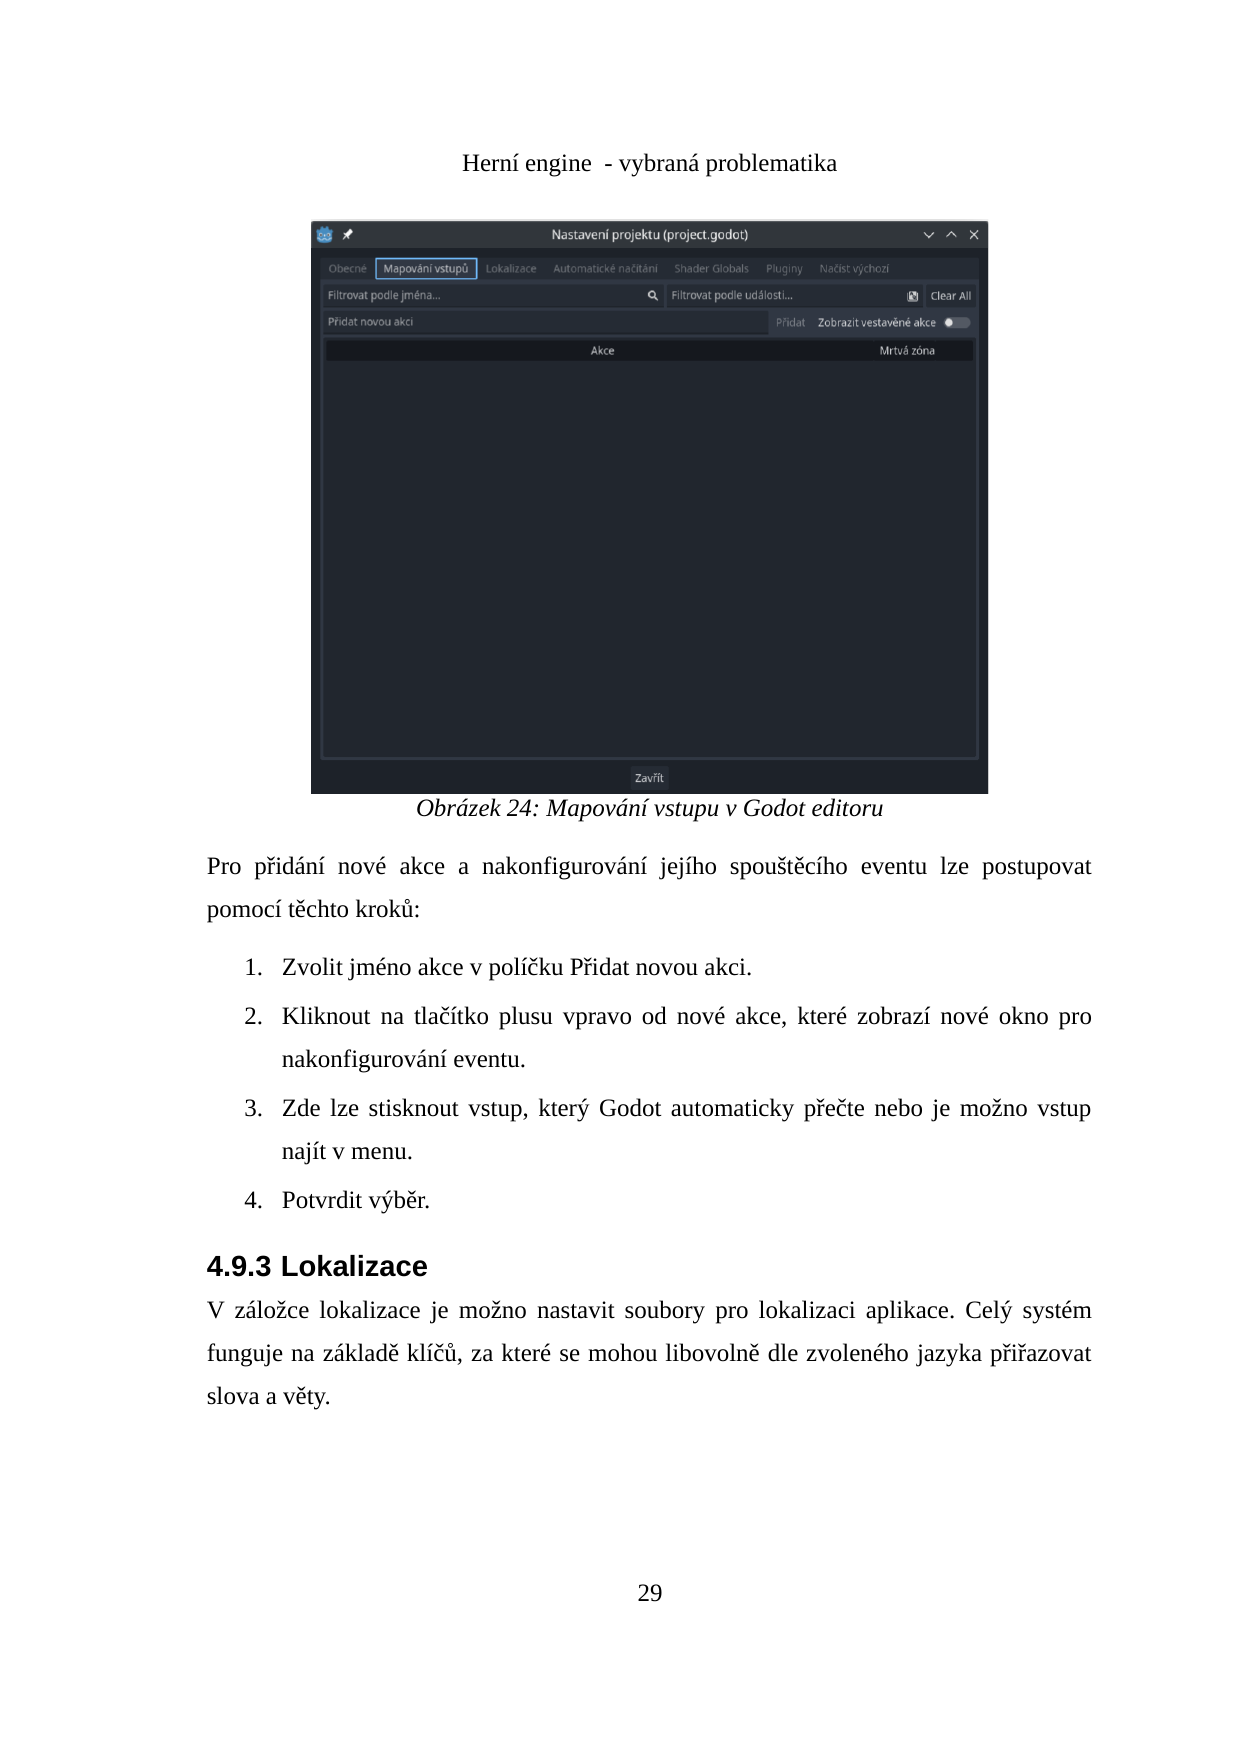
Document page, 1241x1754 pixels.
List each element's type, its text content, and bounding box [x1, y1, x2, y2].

list Potvrdit výběr. [244, 1186, 1093, 1214]
list Zde lze stisknout vstup, který Godot automaticky přečte nebo je možno vstup najít v menu. [244, 1093, 1093, 1165]
text V záložce lokalizace je možno nastavit soubory pro lokalizaci aplikace. Celý systém funguje na základě klíčů, za které se mohou libovolně dle zvoleného jazyka přiřazovat slova a věty. [207, 1295, 1093, 1410]
list Kliknout na tlačítko plusu vpravo od nové akce, které zobrazí nové okno pro nakonfigurování eventu. [244, 1001, 1093, 1073]
subtitle Lokalizace [207, 1249, 1093, 1283]
picture [311, 219, 989, 794]
text Pro přidání nové akce a nakonfigurování jejího spouštěcího eventu lze postupovat pomocí těchto kroků: [207, 851, 1093, 923]
text Obrázek 24: Mapování vstupu v Godot editoru [311, 794, 988, 822]
list Zvolit jméno akce v políčku Přidat novou akci. [244, 952, 1093, 981]
